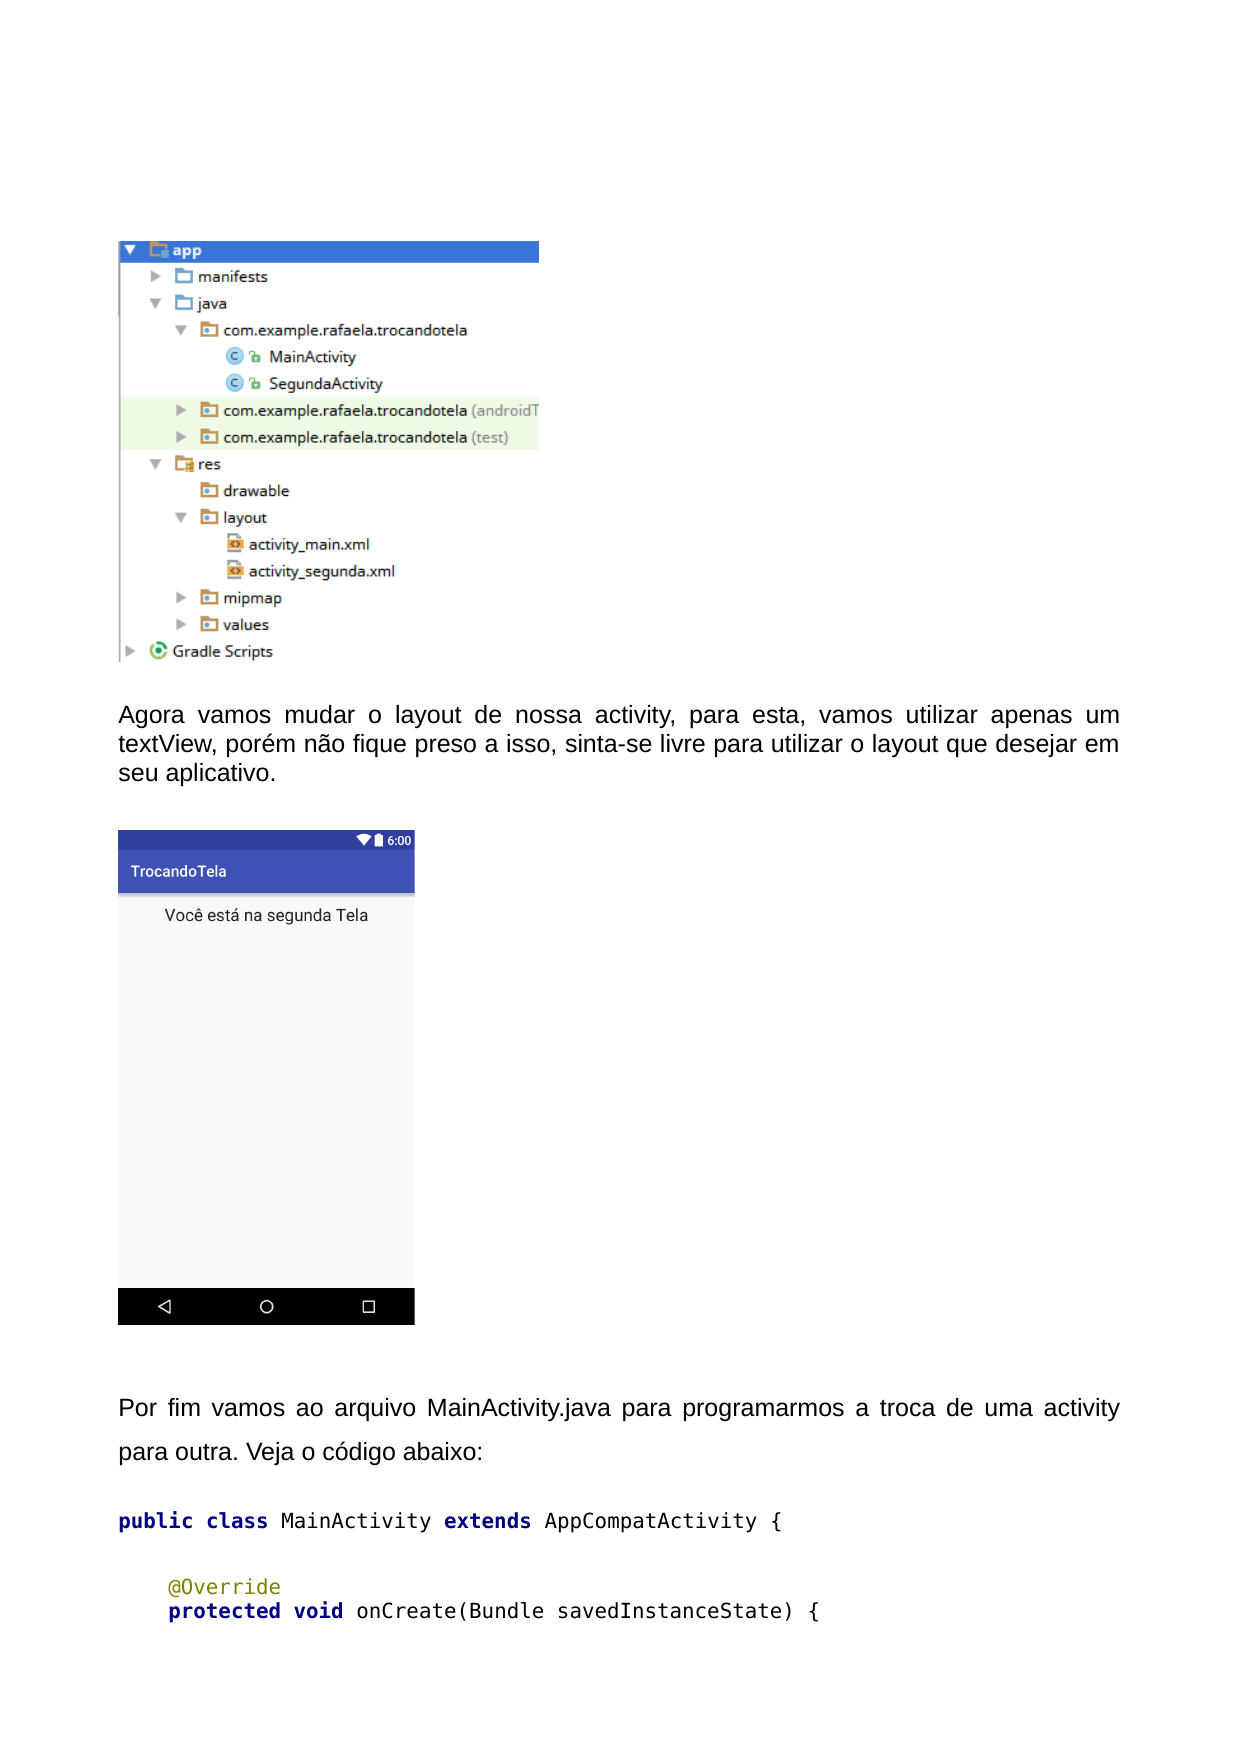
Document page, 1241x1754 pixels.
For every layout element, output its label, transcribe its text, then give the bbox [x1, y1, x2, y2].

text public class MainActivity extends AppCompatActivity { [118, 1509, 1122, 1533]
text @Override [118, 1575, 1122, 1599]
picture [118, 241, 539, 662]
text Agora vamos mudar o layout de nossa activity, para esta, vamos utilizar apenas um textView, porém não fique preso a isso, sinta-se livre para utilizar o layout que desejar em seu aplicativo. [118, 700, 1122, 787]
text Por fim vamos ao arquivo MainActivity.java para programarmos a troca de uma activity para outra. Veja o código abaixo: [118, 1393, 1122, 1465]
picture [118, 830, 415, 1325]
text protected void onCreate(Bundle savedInstanceState) { [118, 1599, 1122, 1623]
